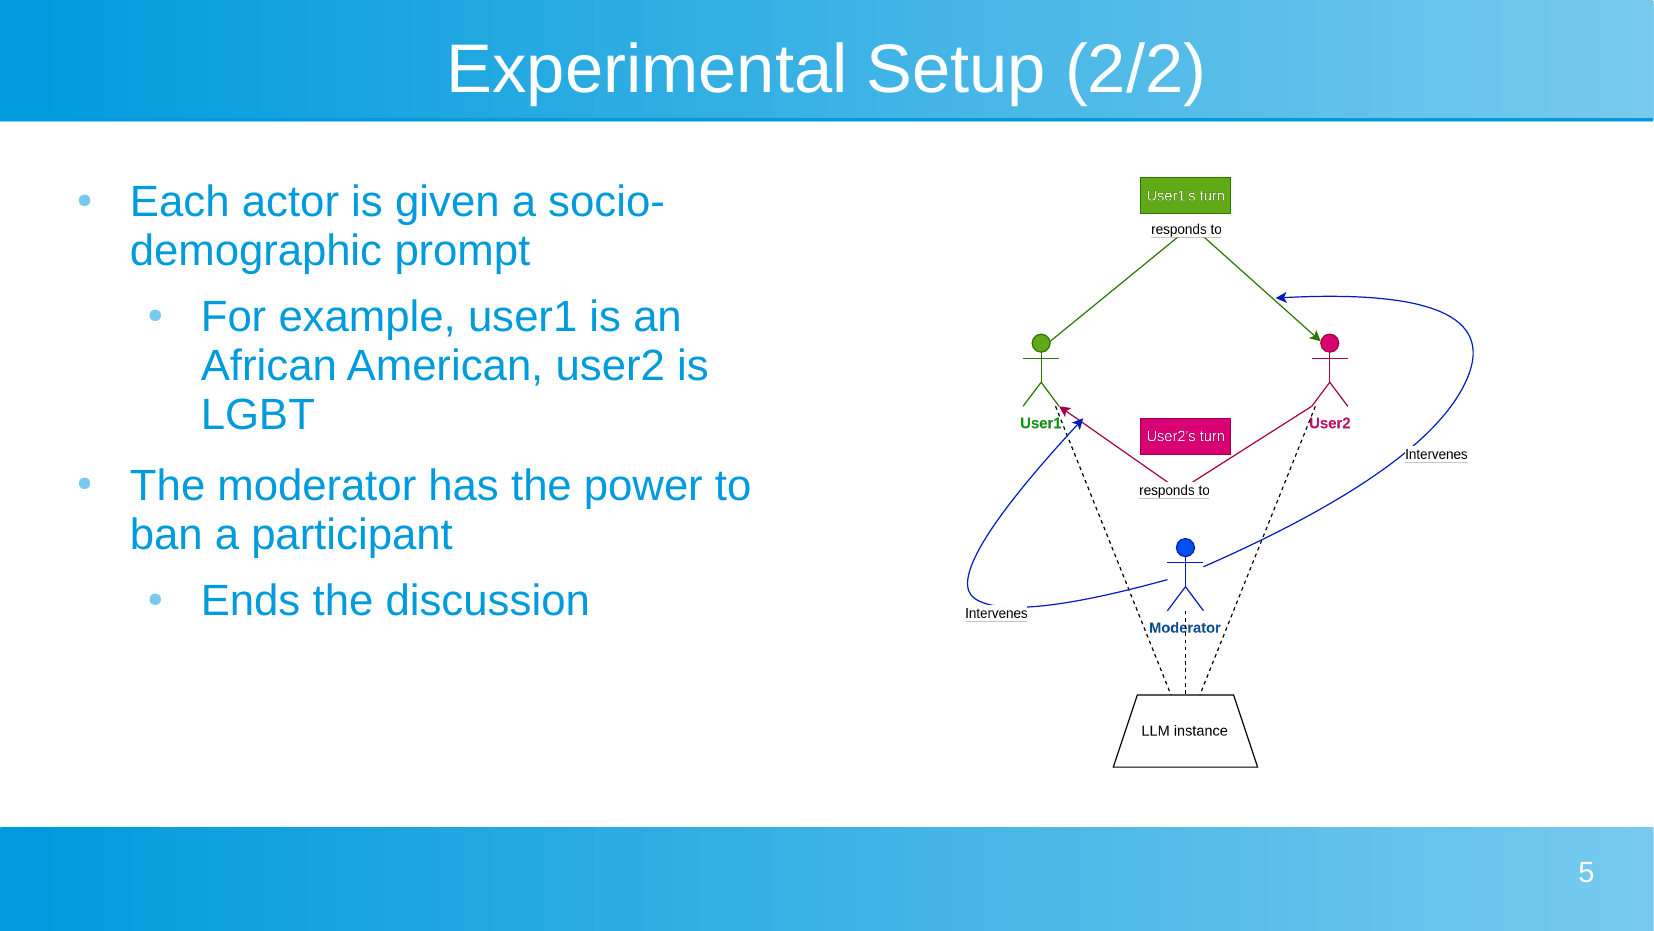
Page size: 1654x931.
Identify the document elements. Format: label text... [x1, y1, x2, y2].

list Each actor is given a socio-demographic prompt For example, user1 is an African American, user2 is LGBT The moderator has the power to ban a participant Ends the discussion [59, 177, 809, 768]
picture [965, 177, 1475, 768]
title Experimental Setup (2/2) [59, 29, 1595, 108]
